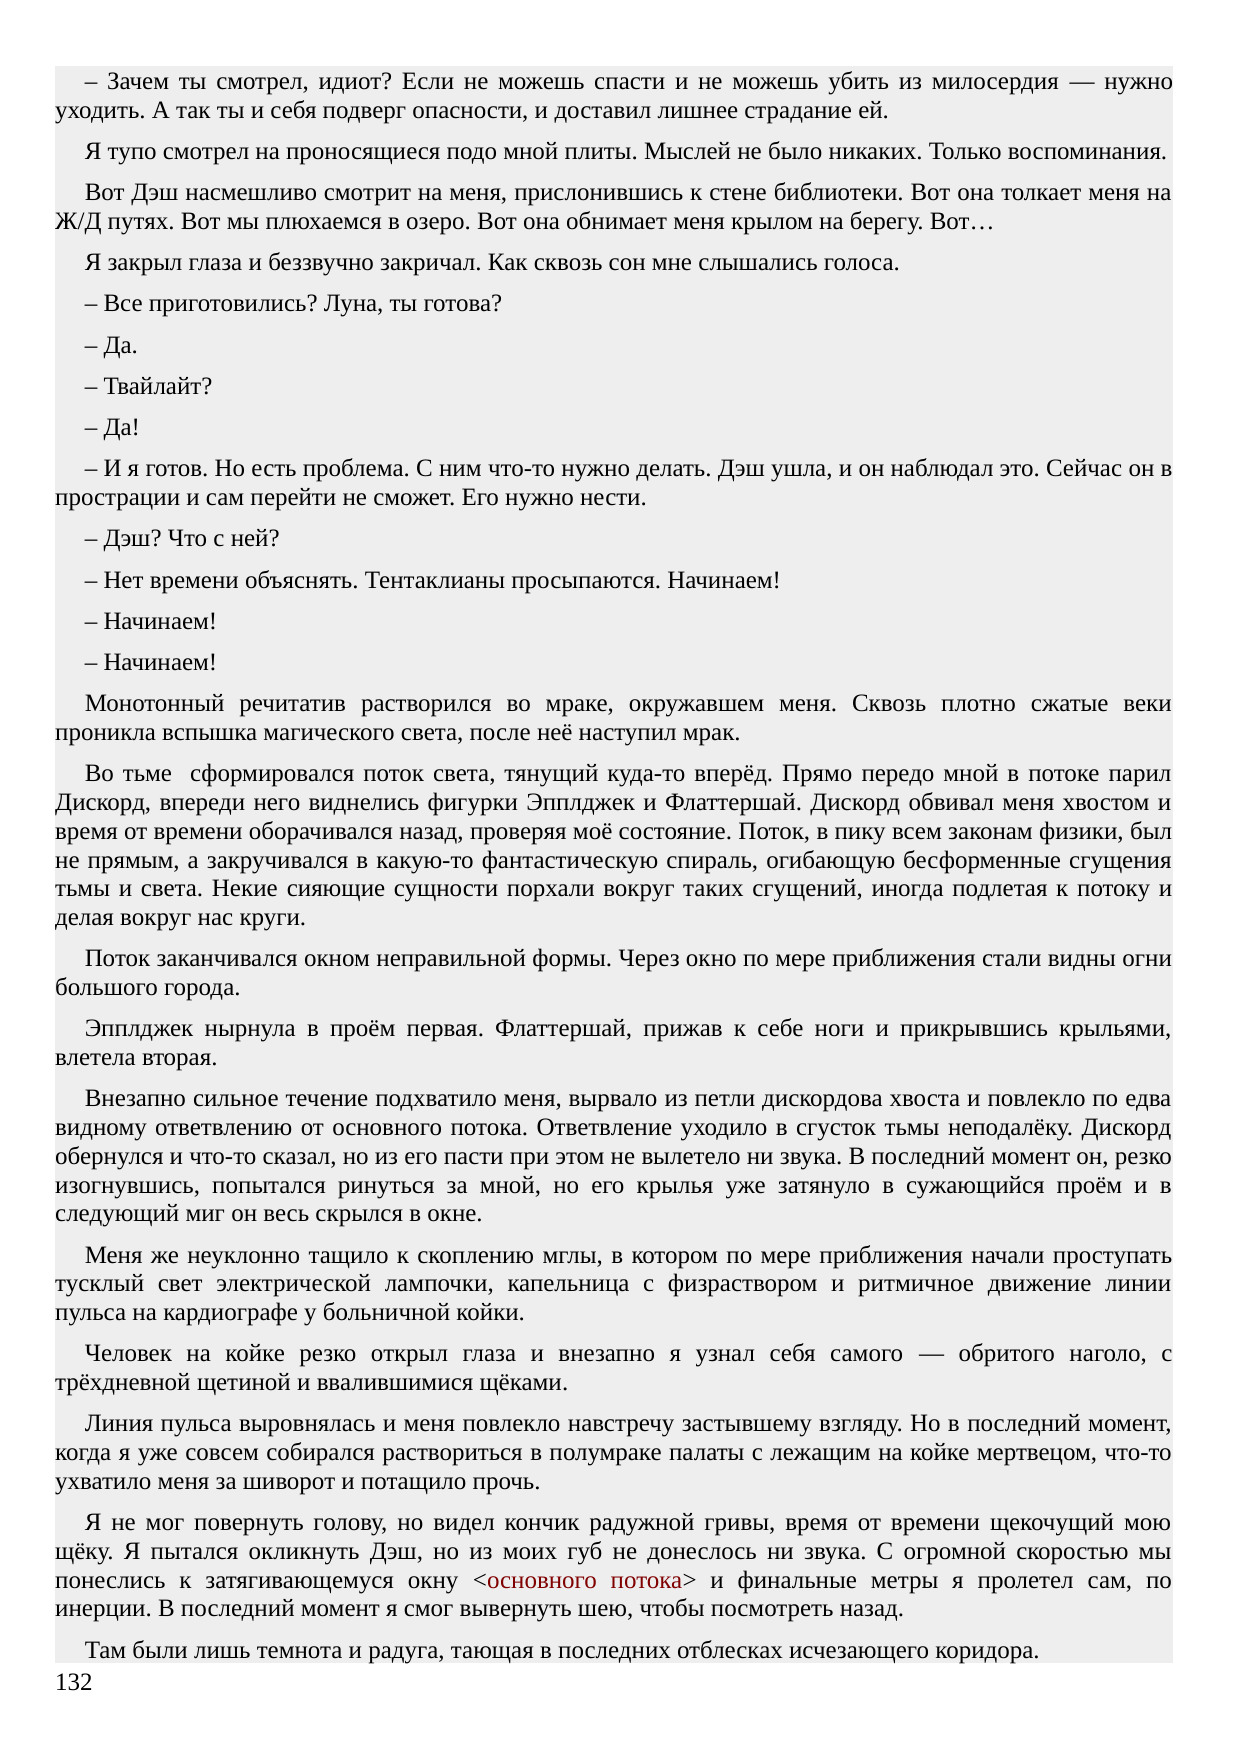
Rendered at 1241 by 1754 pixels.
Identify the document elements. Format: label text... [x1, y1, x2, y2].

text Вот Дэш насмешливо смотрит на меня, прислонившись к стене библиотеки. Вот она толкает меня на Ж/Д путях. Вот мы плюхаемся в озеро. Вот она обнимает меня крылом на берегу. Вот… [55, 177, 1173, 235]
text – Все приготовились? Луна, ты готова? [55, 288, 1173, 317]
text – Дэш? Что с ней? [55, 523, 1173, 552]
text – Начинаем! [55, 647, 1173, 676]
text Я тупо смотрел на проносящиеся подо мной плиты. Мыслей не было никаких. Только воспоминания. [55, 136, 1173, 165]
text Я закрыл глаза и беззвучно закричал. Как сквозь сон мне слышались голоса. [55, 247, 1173, 276]
text Там были лишь темнота и радуга, тающая в последних отблесках исчезающего коридора. [55, 1635, 1173, 1663]
text – Твайлайт? [55, 371, 1173, 400]
text Внезапно сильное течение подхватило меня, вырвало из петли дискордова хвоста и повлекло по едва видному ответвлению от основного потока. Ответвление уходило в сгусток тьмы неподалёку. Дискорд обернулся и что-то сказал, но из его пасти при этом не вылетело ни звука. В последний момент он, резко изогнувшись, попытался ринуться за мной, но его крылья уже затянуло в сужающийся проём и в следующий миг он весь скрылся в окне. [55, 1083, 1173, 1227]
text Монотонный речитатив растворился во мраке, окружавшем меня. Сквозь плотно сжатые веки проникла вспышка магического света, после неё наступил мрак. [55, 688, 1173, 746]
text Во тьме сформировался поток света, тянущий куда-то вперёд. Прямо передо мной в потоке парил Дискорд, впереди него виднелись фигурки Эпплджек и Флаттершай. Дискорд обвивал меня хвостом и время от времени оборачивался назад, проверяя моё состояние. Поток, в пику всем законам физики, был не прямым, а закручивался в какую-то фантастическую спираль, огибающую бесформенные сгущения тьмы и света. Некие сияющие сущности порхали вокруг таких сгущений, иногда подлетая к потоку и делая вокруг нас круги. [55, 758, 1173, 931]
text – Да. [55, 330, 1173, 358]
text – И я готов. Но есть проблема. С ним что-то нужно делать. Дэш ушла, и он наблюдал это. Сейчас он в прострации и сам перейти не сможет. Его нужно нести. [55, 453, 1173, 511]
text – Начинаем! [55, 606, 1173, 635]
text Поток заканчивался окном неправильной формы. Через окно по мере приближения стали видны огни большого города. [55, 943, 1173, 1001]
text Линия пульса выровнялась и меня повлекло навстречу застывшему взгляду. Но в последний момент, когда я уже совсем собирался раствориться в полумраке палаты с лежащим на койке мертвецом, что-то ухватило меня за шиворот и потащило прочь. [55, 1408, 1173, 1495]
text – Зачем ты смотрел, идиот? Если не можешь спасти и не можешь убить из милосердия — нужно уходить. А так ты и себя подверг опасности, и доставил лишнее страдание ей. [55, 66, 1173, 123]
text Меня же неуклонно тащило к скоплению мглы, в котором по мере приближения начали проступать тусклый свет электрической лампочки, капельница с физраствором и ритмичное движение линии пульса на кардиографе у больничной койки. [55, 1240, 1173, 1326]
text Эпплджек нырнула в проём первая. Флаттершай, прижав к себе ноги и прикрывшись крыльями, влетела вторая. [55, 1013, 1173, 1071]
text – Да! [55, 412, 1173, 441]
text Я не мог повернуть голову, но видел кончик радужной гривы, время от времени щекочущий мою щёку. Я пытался окликнуть Дэш, но из моих губ не донеслось ни звука. С огромной скоростью мы понеслись к затягивающемуся окну <основного потока> и финальные метры я пролетел сам, по инерции. В последний момент я смог вывернуть шею, чтобы посмотреть назад. [55, 1507, 1173, 1622]
text – Нет времени объяснять. Тентаклианы просыпаются. Начинаем! [55, 565, 1173, 593]
text Человек на койке резко открыл глаза и внезапно я узнал себя самого — обритого наголо, с трёхдневной щетиной и ввалившимися щёками. [55, 1338, 1173, 1396]
